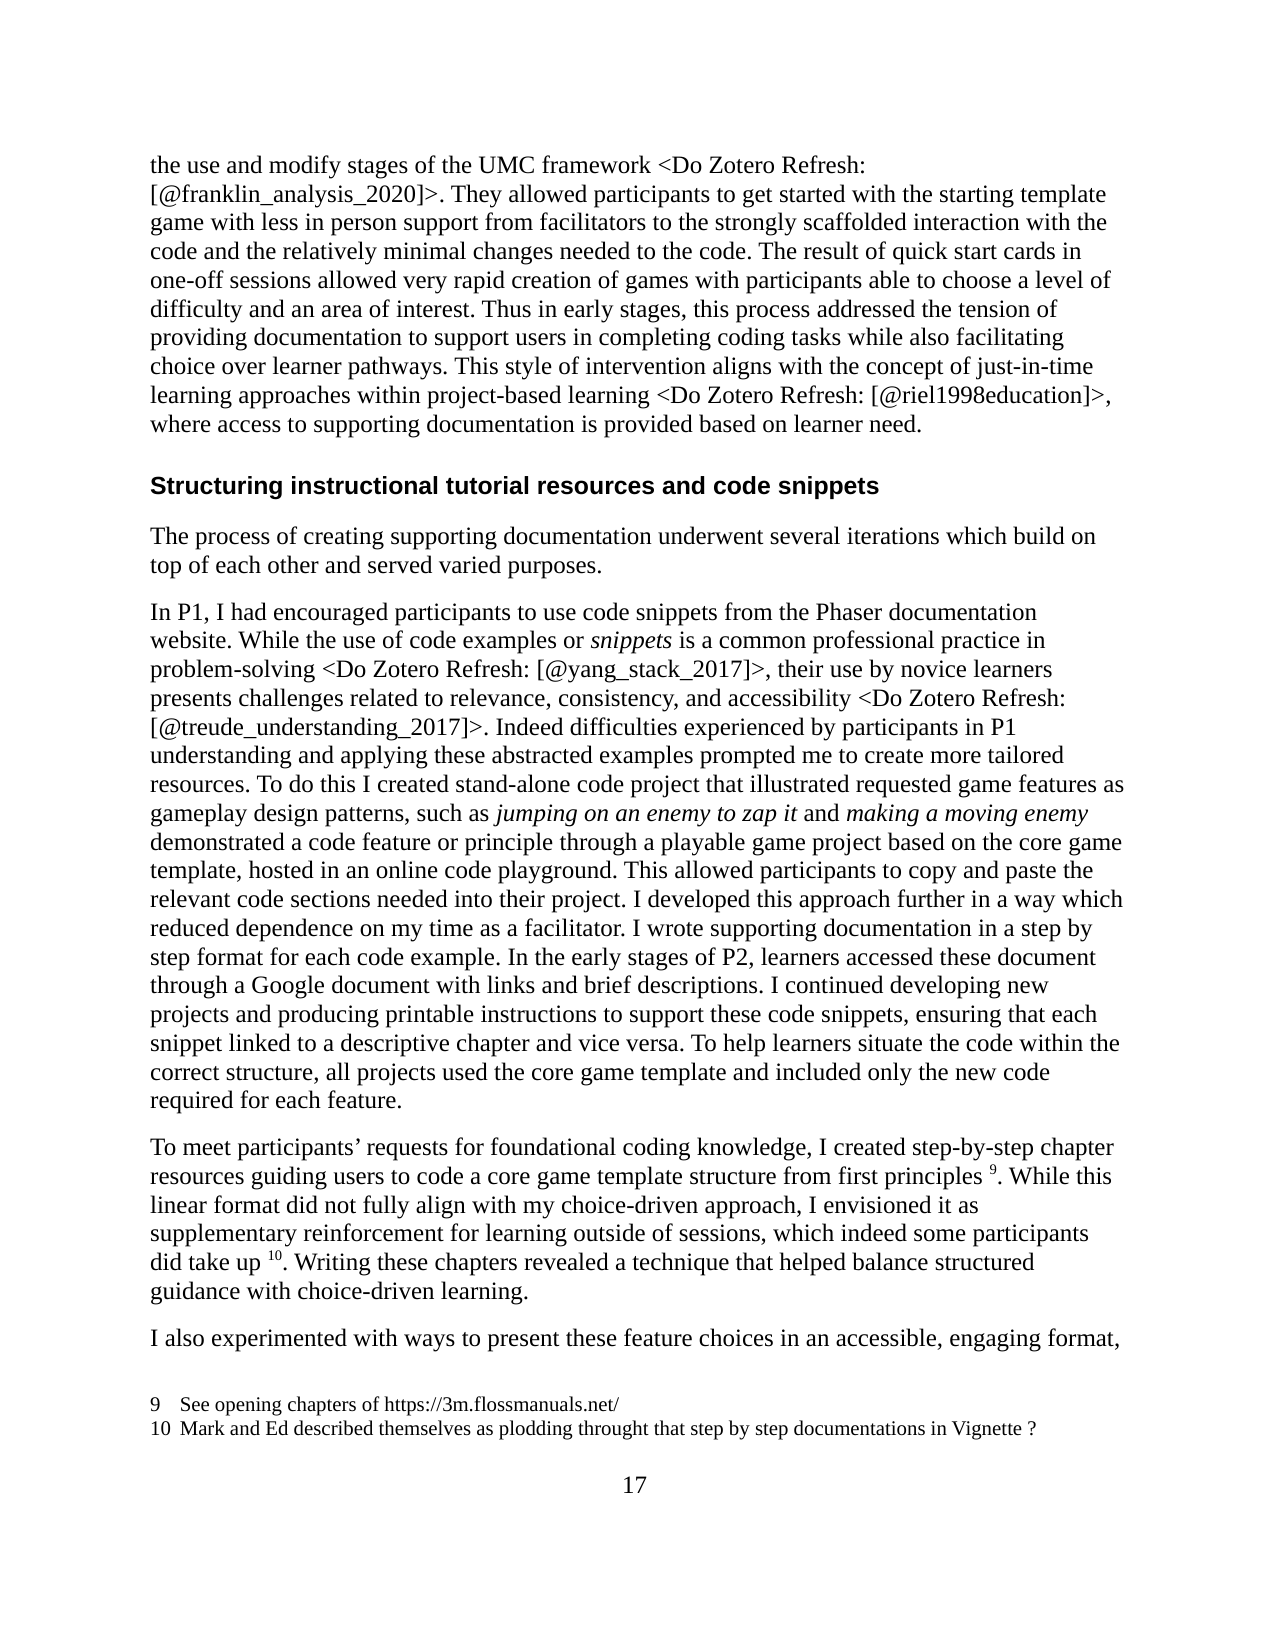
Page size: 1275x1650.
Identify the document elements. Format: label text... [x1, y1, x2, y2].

text The process of creating supporting documentation underwent several iterations which build on top of each other and served varied purposes. [150, 521, 1125, 579]
text To meet participants’ requests for foundational coding knowledge, I created step-by-step chapter resources guiding users to code a core game template structure from first principles . While this linear format did not fully align with my choice-driven approach, I envisioned it as supplementary reinforcement for learning outside of sessions, which indeed some participants did take up . Writing these chapters revealed a technique that helped balance structured guidance with choice-driven learning. [150, 1132, 1125, 1305]
text Mark and Ed described themselves as plodding throught that step by step documentations in Vignette ? [150, 1416, 1125, 1440]
text See opening chapters of https://3m.flossmanuals.net/ [150, 1392, 1125, 1416]
text the use and modify stages of the UMC framework <Do Zotero Refresh: [@franklin_analysis_2020]>. They allowed participants to get started with the starting template game with less in person support from facilitators to the strongly scaffolded interaction with the code and the relatively minimal changes needed to the code. The result of quick start cards in one-off sessions allowed very rapid creation of games with participants able to choose a level of difficulty and an area of interest. Thus in early stages, this process addressed the tension of providing documentation to support users in completing coding tasks while also facilitating choice over learner pathways. This style of intervention aligns with the concept of just-in-time learning approaches within project-based learning <Do Zotero Refresh: [@riel1998education]>, where access to supporting documentation is provided based on learner need. [150, 150, 1125, 437]
text I also experimented with ways to present these feature choices in an accessible, engaging format, [150, 1323, 1125, 1351]
subtitle Structuring instructional tutorial resources and code snippets [150, 471, 1125, 500]
text In P1, I had encouraged participants to use code snippets from the Phaser documentation website. While the use of code examples or snippets is a common professional practice in problem-solving <Do Zotero Refresh: [@yang_stack_2017]>, their use by novice learners presents challenges related to relevance, consistency, and accessibility <Do Zotero Refresh: [@treude_understanding_2017]>. Indeed difficulties experienced by participants in P1 understanding and applying these abstracted examples prompted me to create more tailored resources. To do this I created stand-alone code project that illustrated requested game features as gameplay design patterns, such as jumping on an enemy to zap it and making a moving enemy demonstrated a code feature or principle through a playable game project based on the core game template, hosted in an online code playground. This allowed participants to copy and paste the relevant code sections needed into their project. I developed this approach further in a way which reduced dependence on my time as a facilitator. I wrote supporting documentation in a step by step format for each code example. In the early stages of P2, learners accessed these document through a Google document with links and brief descriptions. I continued developing new projects and producing printable instructions to support these code snippets, ensuring that each snippet linked to a descriptive chapter and vice versa. To help learners situate the code within the correct structure, all projects used the core game template and included only the new code required for each feature. [150, 597, 1125, 1114]
